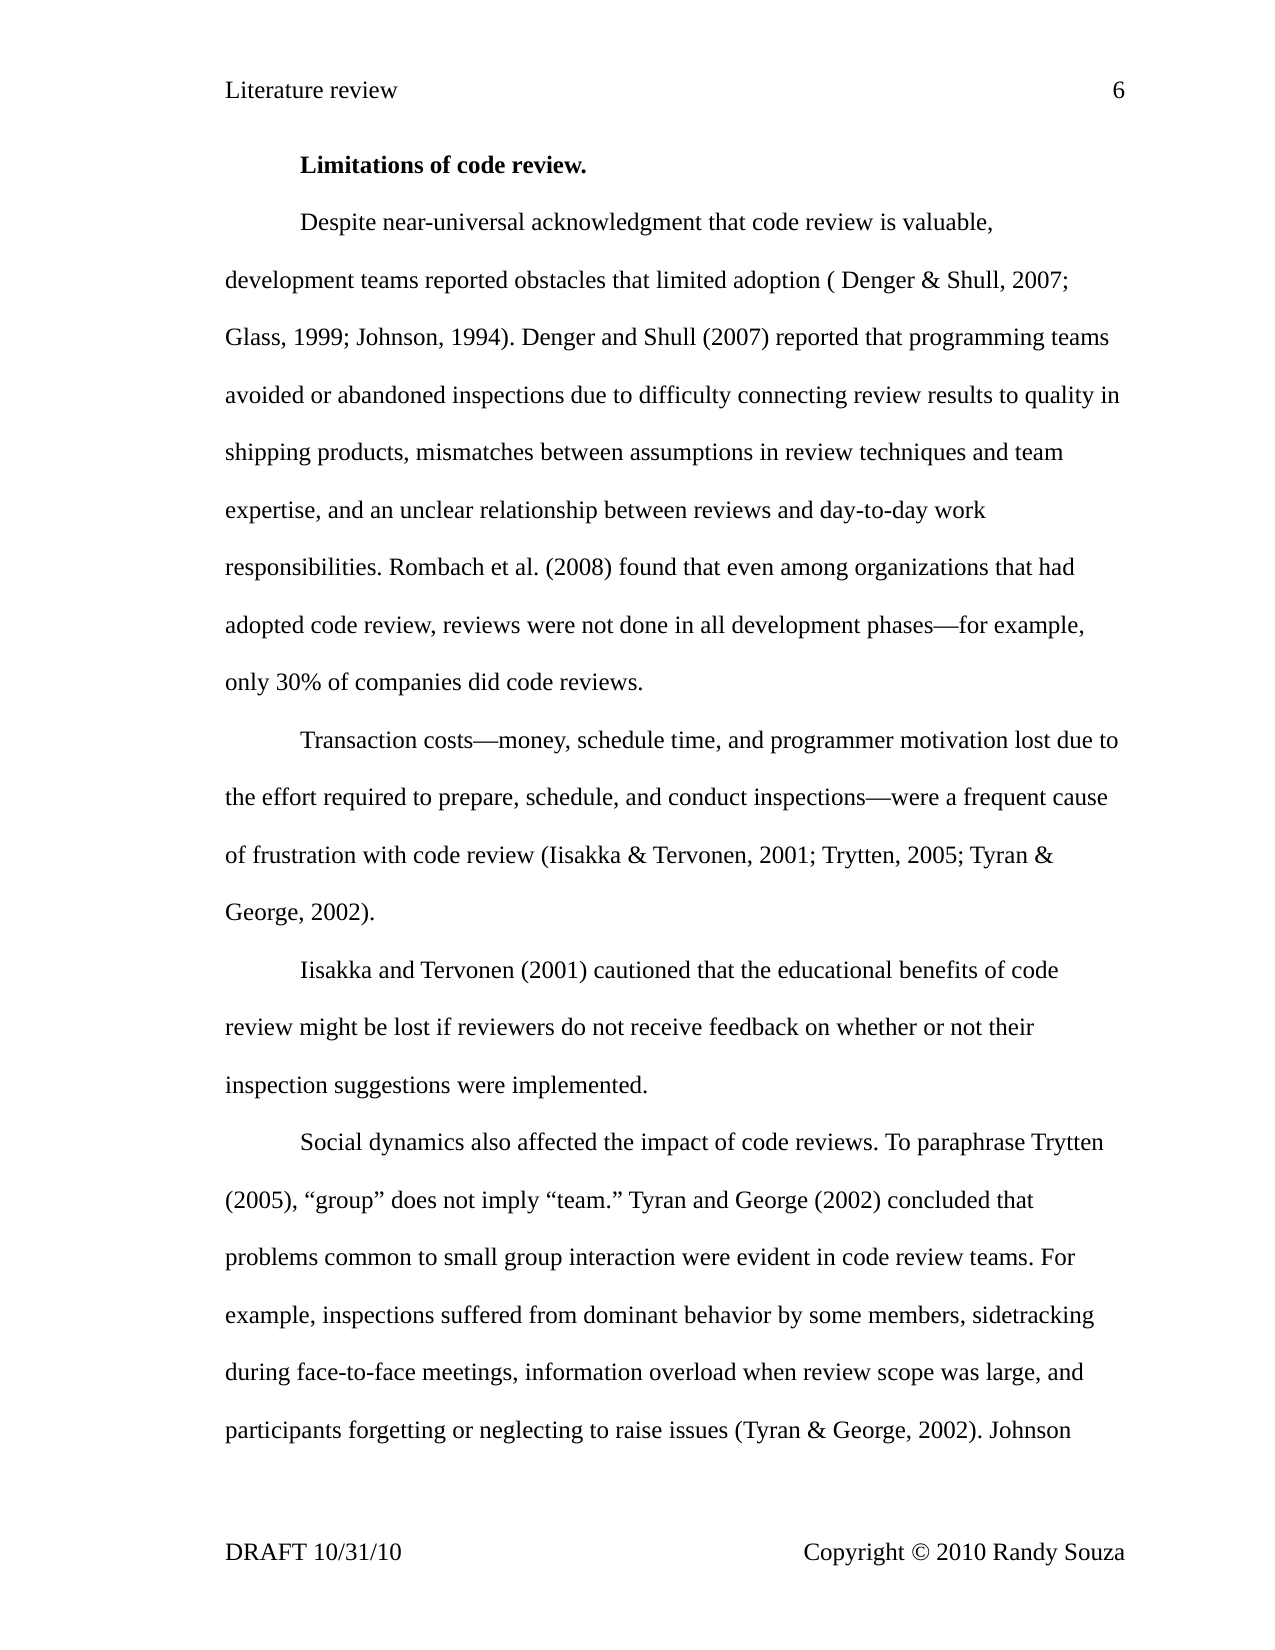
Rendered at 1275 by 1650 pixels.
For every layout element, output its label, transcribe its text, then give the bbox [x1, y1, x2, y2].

text Social dynamics also affected the impact of code reviews. To paraphrase Trytten (2005), “group” does not imply “team.” Tyran and George (2002) concluded that problems common to small group interaction were evident in code review teams. For example, inspections suffered from dominant behavior by some members, sidetracking during face-to-face meetings, information overload when review scope was large, and participants forgetting or neglecting to raise issues (Tyran & George, 2002). Johnson [225, 1127, 1125, 1444]
text Despite near-universal acknowledgment that code review is valuable, development teams reported obstacles that limited adoption ( Denger & Shull, 2007; Glass, 1999; Johnson, 1994). Denger and Shull (2007) reported that programming teams avoided or abandoned inspections due to difficulty connecting review results to quality in shipping products, mismatches between assumptions in review techniques and team expertise, and an unclear relationship between reviews and day-to-day work responsibilities. Rombach et al. (2008) found that even among organizations that had adopted code review, reviews were not done in all development phases—for example, only 30% of companies did code reviews. [225, 207, 1125, 696]
text Transaction costs—money, schedule time, and programmer motivation lost due to the effort required to prepare, schedule, and conduct inspections—were a frequent cause of frustration with code review (Iisakka & Tervonen, 2001; Trytten, 2005; Tyran & George, 2002). [225, 725, 1125, 926]
text Iisakka and Tervonen (2001) cautioned that the educational benefits of code review might be lost if reviewers do not receive feedback on whether or not their inspection suggestions were implemented. [225, 955, 1125, 1099]
subtitle Limitations of code review. [300, 150, 1125, 179]
